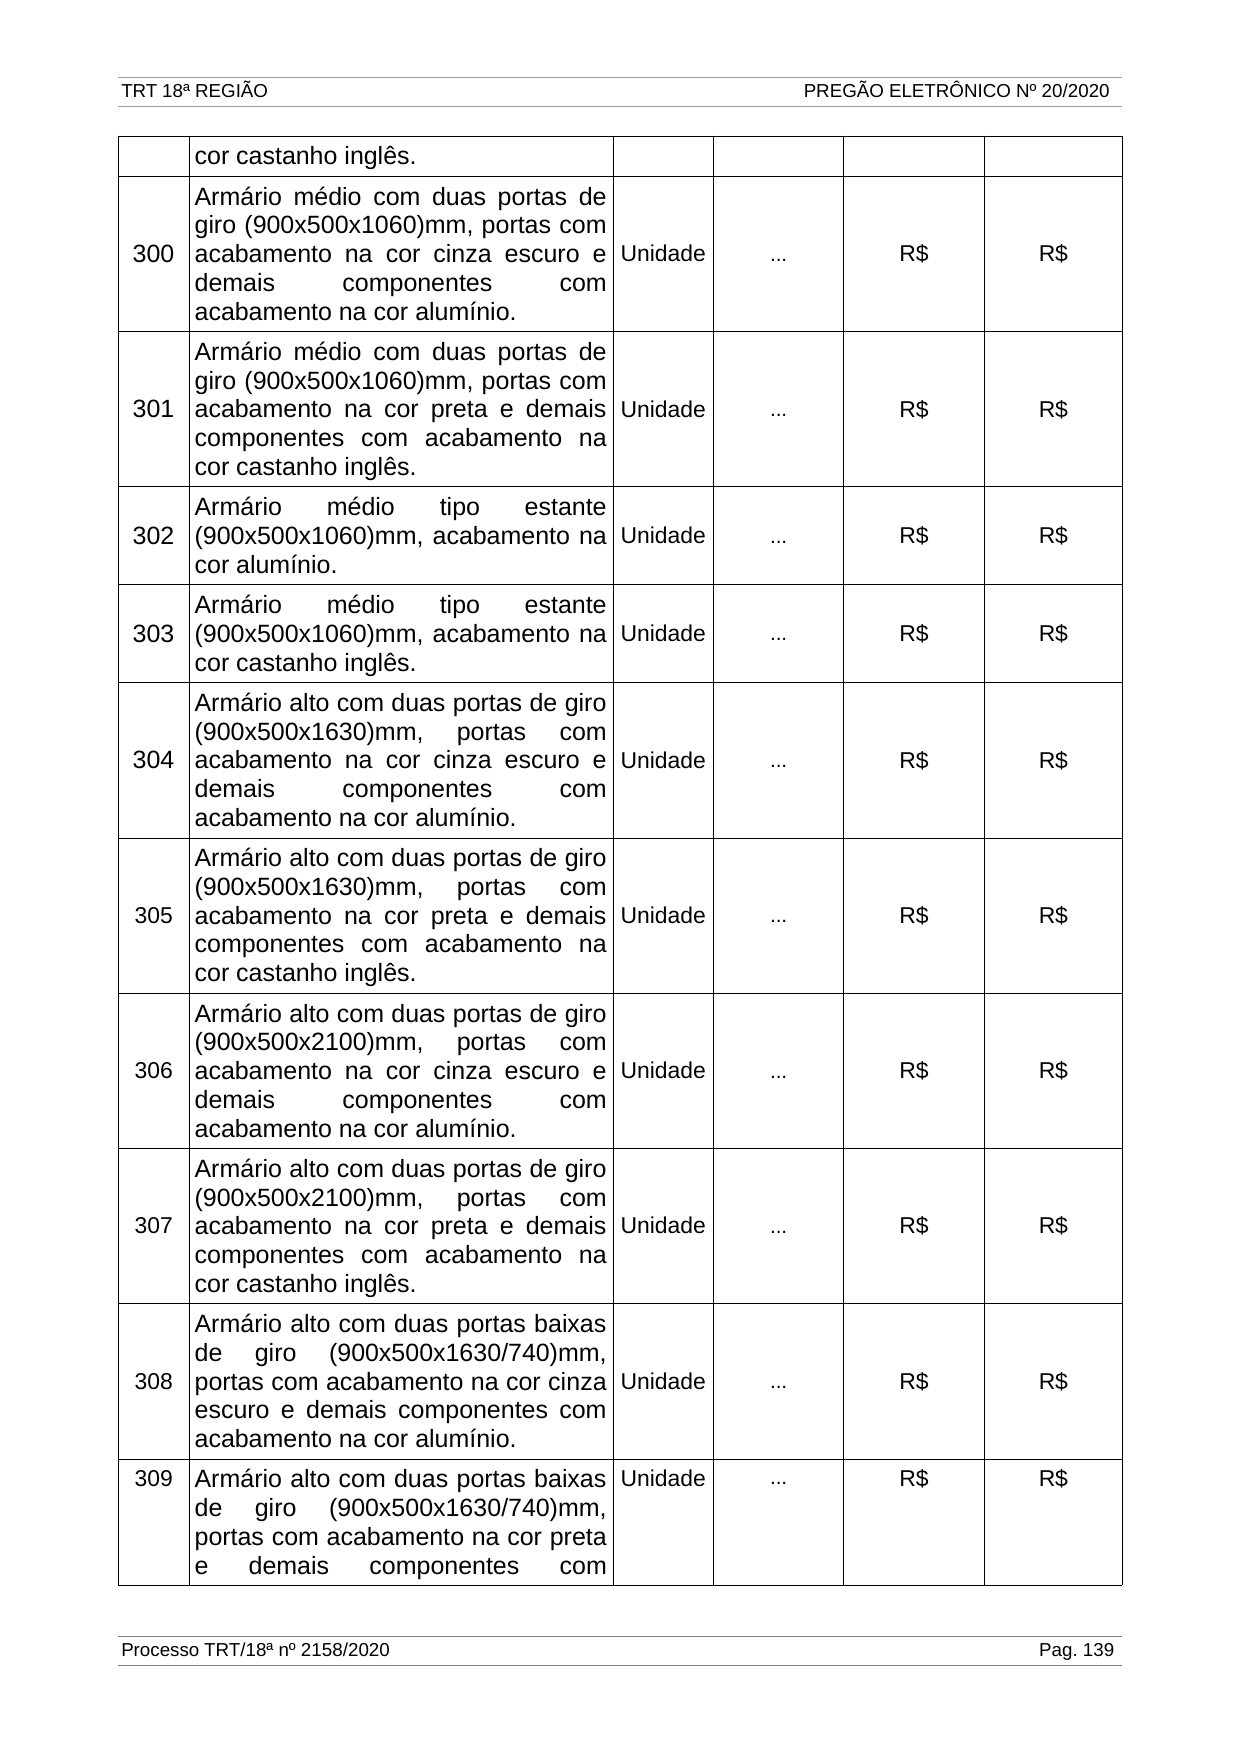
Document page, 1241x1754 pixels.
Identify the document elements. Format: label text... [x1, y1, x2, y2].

table_cell 308 [119, 1304, 189, 1459]
table_cell R$ [985, 332, 1122, 486]
table_cell 307 [119, 1149, 189, 1303]
table_cell R$ [844, 585, 984, 682]
table_cell R$ [985, 994, 1122, 1148]
table_cell 304 [119, 683, 189, 837]
table_cell [614, 137, 713, 176]
table_cell ... [714, 683, 843, 837]
table_cell R$ [985, 585, 1122, 682]
table_cell Armário alto com duas portas de giro (900x500x2100)mm, portas com acabamento na cor cinza escuro e demais componentes com acabamento na cor alumínio. [190, 994, 613, 1148]
table_cell 303 [119, 585, 189, 682]
table_cell Armário médio tipo estante (900x500x1060)mm, acabamento na cor alumínio. [190, 487, 613, 584]
table_cell [714, 137, 843, 176]
table_cell Unidade [614, 1304, 713, 1459]
table_cell Armário alto com duas portas baixas de giro (900x500x1630/740)mm, portas com acabamento na cor cinza escuro e demais componentes com acabamento na cor alumínio. [190, 1304, 613, 1459]
table_cell Armário médio tipo estante (900x500x1060)mm, acabamento na cor castanho inglês. [190, 585, 613, 682]
table_cell R$ [844, 1460, 984, 1585]
table_cell 306 [119, 994, 189, 1148]
table_cell Unidade [614, 839, 713, 993]
table_cell ... [714, 332, 843, 486]
table_cell Armário médio com duas portas de giro (900x500x1060)mm, portas com acabamento na cor preta e demais componentes com acabamento na cor castanho inglês. [190, 332, 613, 486]
table_cell ... [714, 1304, 843, 1459]
table_cell Armário alto com duas portas de giro (900x500x1630)mm, portas com acabamento na cor preta e demais componentes com acabamento na cor castanho inglês. [190, 839, 613, 993]
table_cell [844, 137, 984, 176]
table_cell R$ [844, 683, 984, 837]
table_cell ... [714, 585, 843, 682]
table_cell R$ [844, 839, 984, 993]
table_cell Unidade [614, 1460, 713, 1585]
table_cell 301 [119, 332, 189, 486]
table_cell R$ [985, 683, 1122, 837]
table_cell R$ [844, 994, 984, 1148]
table_cell ... [714, 839, 843, 993]
table_cell Armário alto com duas portas de giro (900x500x1630)mm, portas com acabamento na cor cinza escuro e demais componentes com acabamento na cor alumínio. [190, 683, 613, 837]
table_cell 300 [119, 177, 189, 331]
table_cell 309 [119, 1460, 189, 1585]
table_cell Armário médio com duas portas de giro (900x500x1060)mm, portas com acabamento na cor cinza escuro e demais componentes com acabamento na cor alumínio. [190, 177, 613, 331]
table_cell R$ [844, 1304, 984, 1459]
table_cell [119, 137, 189, 176]
table_cell R$ [844, 332, 984, 486]
table_cell R$ [985, 1149, 1122, 1303]
table_cell R$ [844, 177, 984, 331]
table_cell R$ [985, 1460, 1122, 1585]
table_cell Unidade [614, 177, 713, 331]
table_cell R$ [844, 487, 984, 584]
table_cell Unidade [614, 332, 713, 486]
table_cell R$ [985, 839, 1122, 993]
table_cell ... [714, 1460, 843, 1585]
table_cell R$ [844, 1149, 984, 1303]
table_cell ... [714, 487, 843, 584]
table_cell Unidade [614, 487, 713, 584]
table_cell 302 [119, 487, 189, 584]
table_cell cor castanho inglês. [190, 137, 613, 176]
table_cell 305 [119, 839, 189, 993]
table_cell Unidade [614, 1149, 713, 1303]
table_cell ... [714, 177, 843, 331]
table_cell Armário alto com duas portas baixas de giro (900x500x1630/740)mm, portas com acabamento na cor preta e demais componentes com [190, 1460, 613, 1585]
table_cell R$ [985, 1304, 1122, 1459]
table_cell Unidade [614, 585, 713, 682]
table_cell [985, 137, 1122, 176]
table_cell ... [714, 994, 843, 1148]
table_cell R$ [985, 177, 1122, 331]
table_cell R$ [985, 487, 1122, 584]
table_cell Armário alto com duas portas de giro (900x500x2100)mm, portas com acabamento na cor preta e demais componentes com acabamento na cor castanho inglês. [190, 1149, 613, 1303]
table_cell Unidade [614, 994, 713, 1148]
table_cell Unidade [614, 683, 713, 837]
table_cell ... [714, 1149, 843, 1303]
